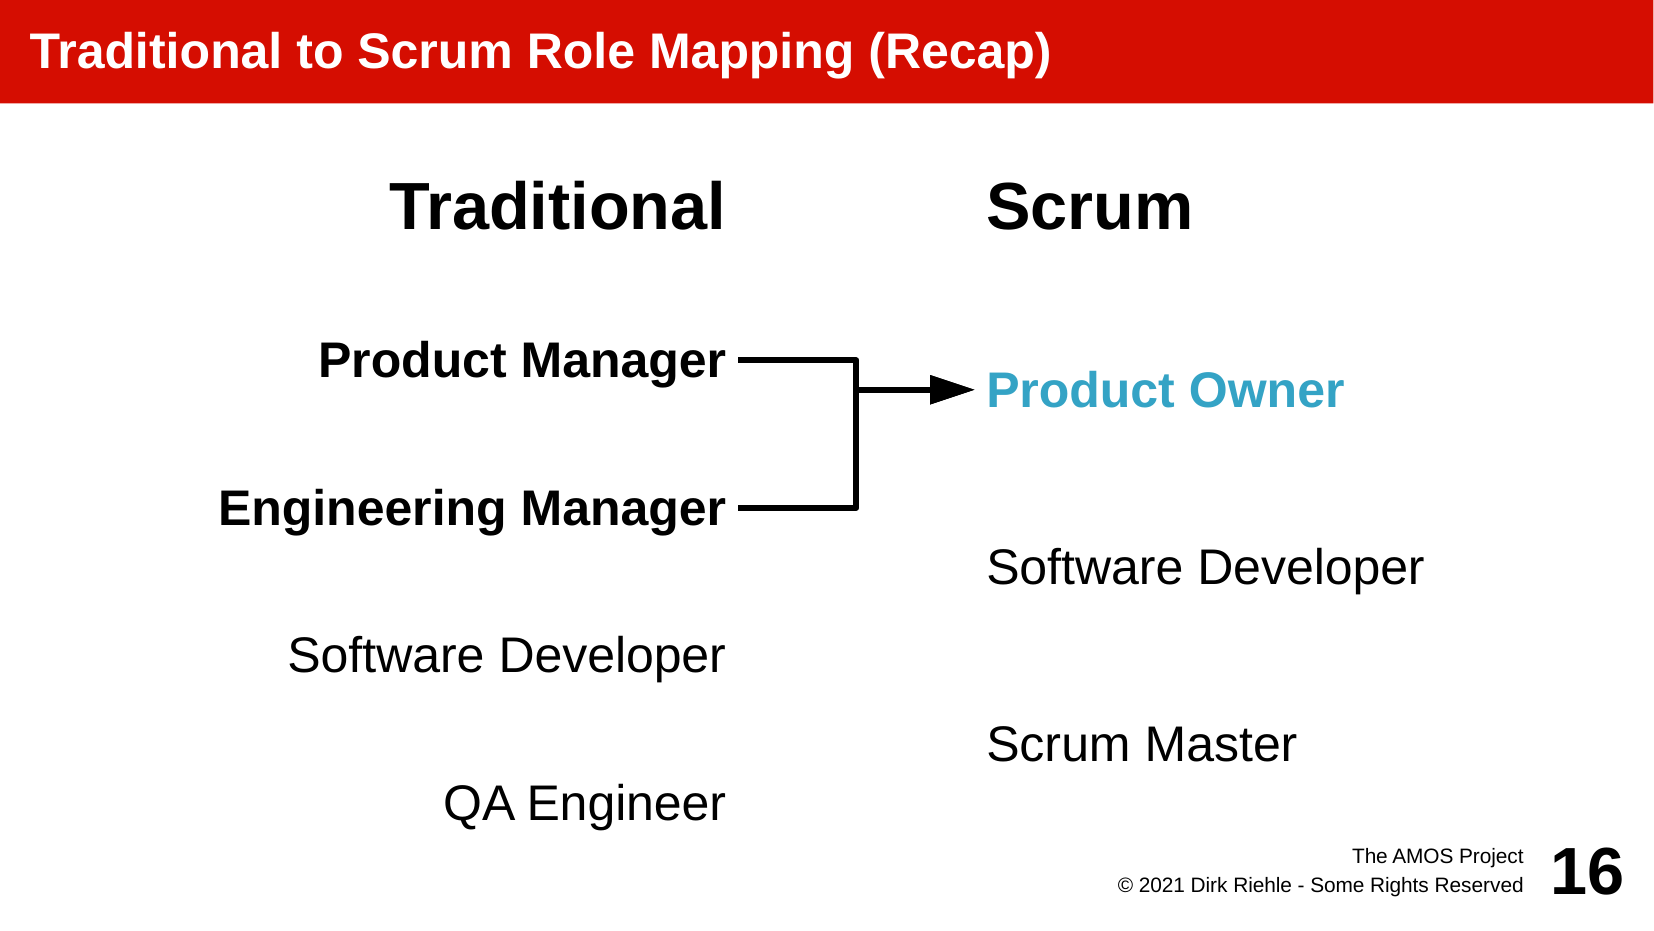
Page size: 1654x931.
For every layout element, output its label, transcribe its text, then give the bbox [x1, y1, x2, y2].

text_box Traditional [147, 118, 739, 271]
text_box QA Engineer [147, 745, 739, 892]
text_box Scrum [974, 118, 1565, 271]
text_box Engineering Manager [0, 419, 739, 597]
title Traditional to Scrum Role Mapping (Recap) [0, 0, 1654, 104]
text_box Product Manager [147, 271, 739, 449]
text_box Software Developer [59, 597, 739, 745]
text_box Product Owner [974, 271, 1654, 508]
text_box Software Developer [974, 448, 1625, 686]
text_box Scrum Master [974, 686, 1565, 863]
